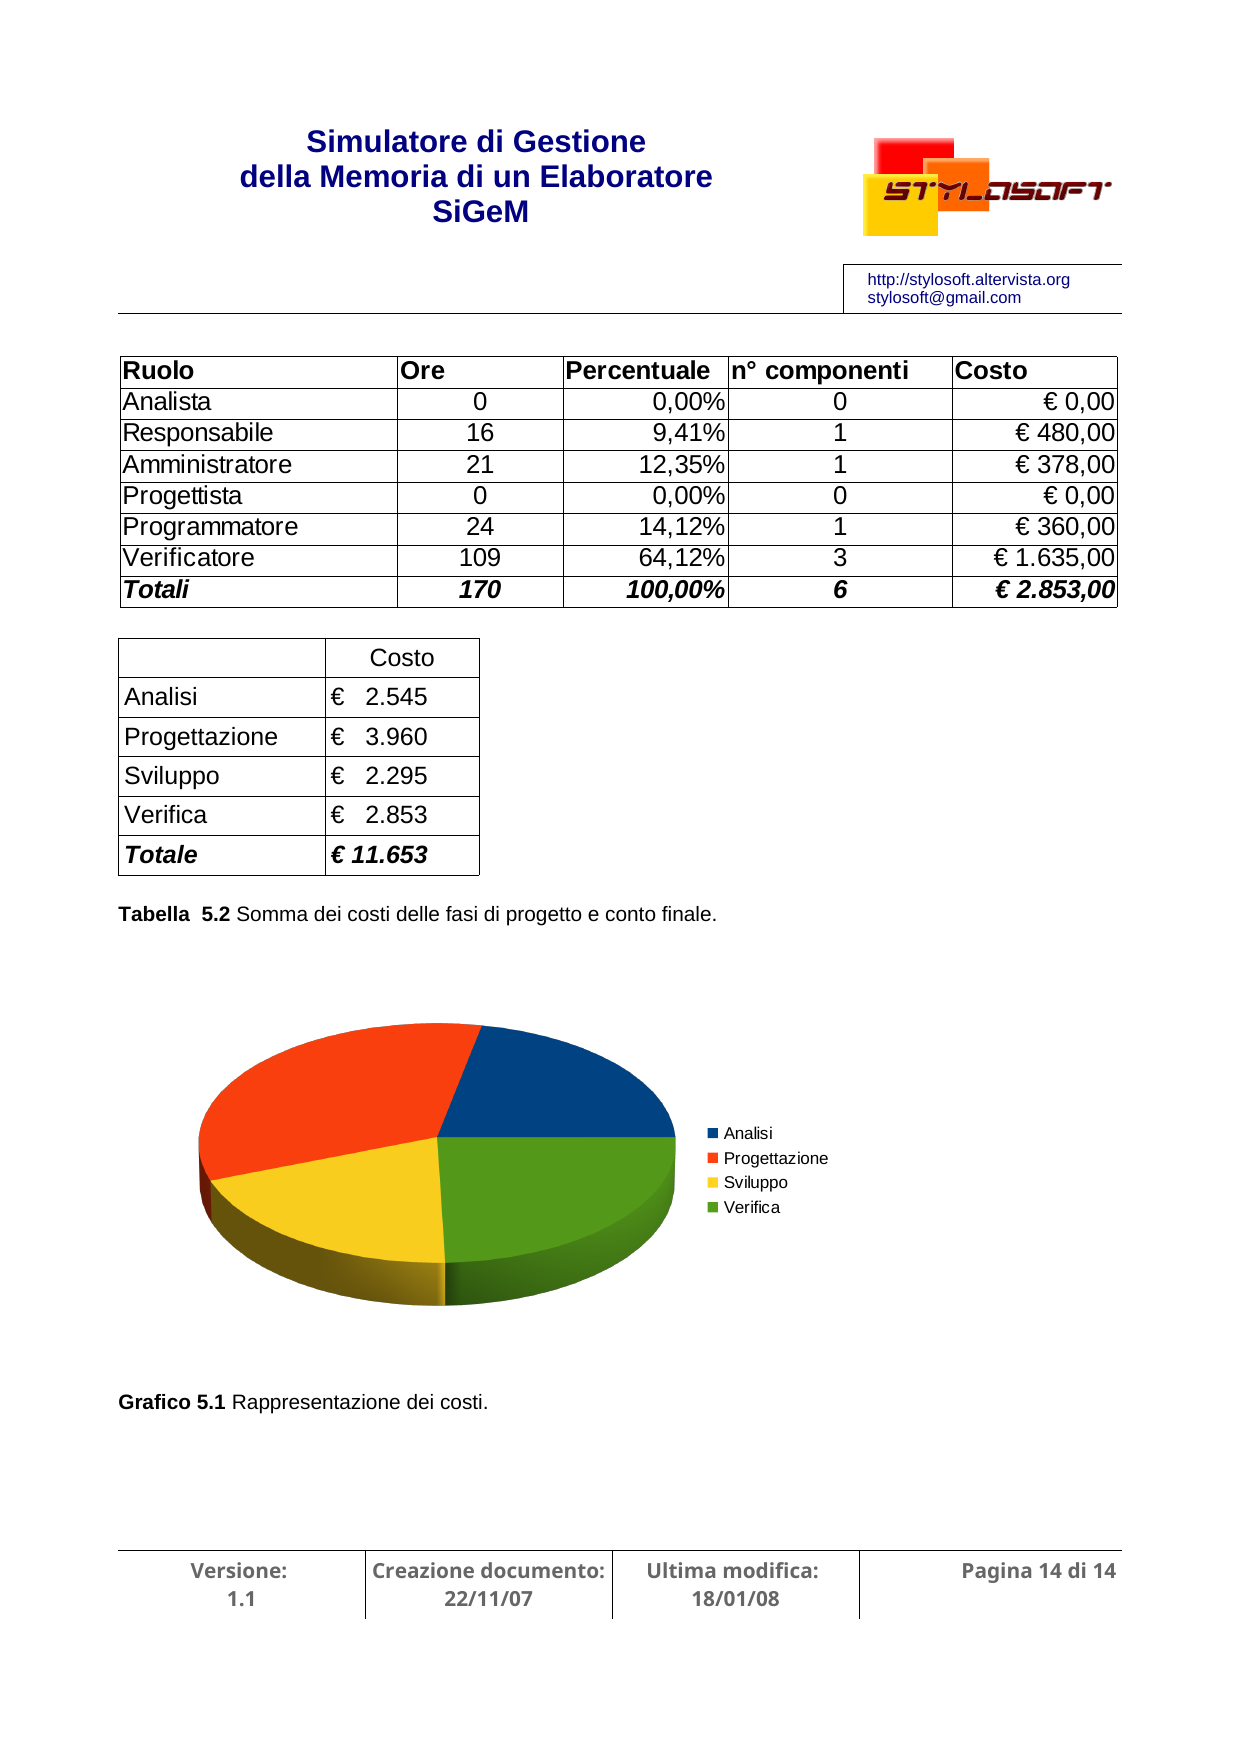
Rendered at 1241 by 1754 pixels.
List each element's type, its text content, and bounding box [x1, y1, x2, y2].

table_cell Analisi [119, 678, 325, 717]
text Grafico 5.1 Rappresentazione dei costi. [118, 1390, 1122, 1413]
text Tabella 5.2 Somma dei costi delle fasi di progetto e conto finale. [118, 902, 1122, 926]
table_cell Progettazione [119, 718, 325, 756]
table_cell € 2.545 [326, 678, 479, 717]
table_cell € 11.653 [326, 836, 479, 874]
table_cell Sviluppo [119, 757, 325, 796]
table_cell € 2.853 [326, 797, 479, 835]
table_cell Totale [119, 836, 325, 874]
table_header Costo [326, 639, 479, 677]
table_header [119, 639, 325, 677]
table_cell € 3.960 [326, 718, 479, 756]
table_cell € 2.295 [326, 757, 479, 796]
picture [848, 123, 1117, 247]
table_cell Verifica [119, 797, 325, 835]
